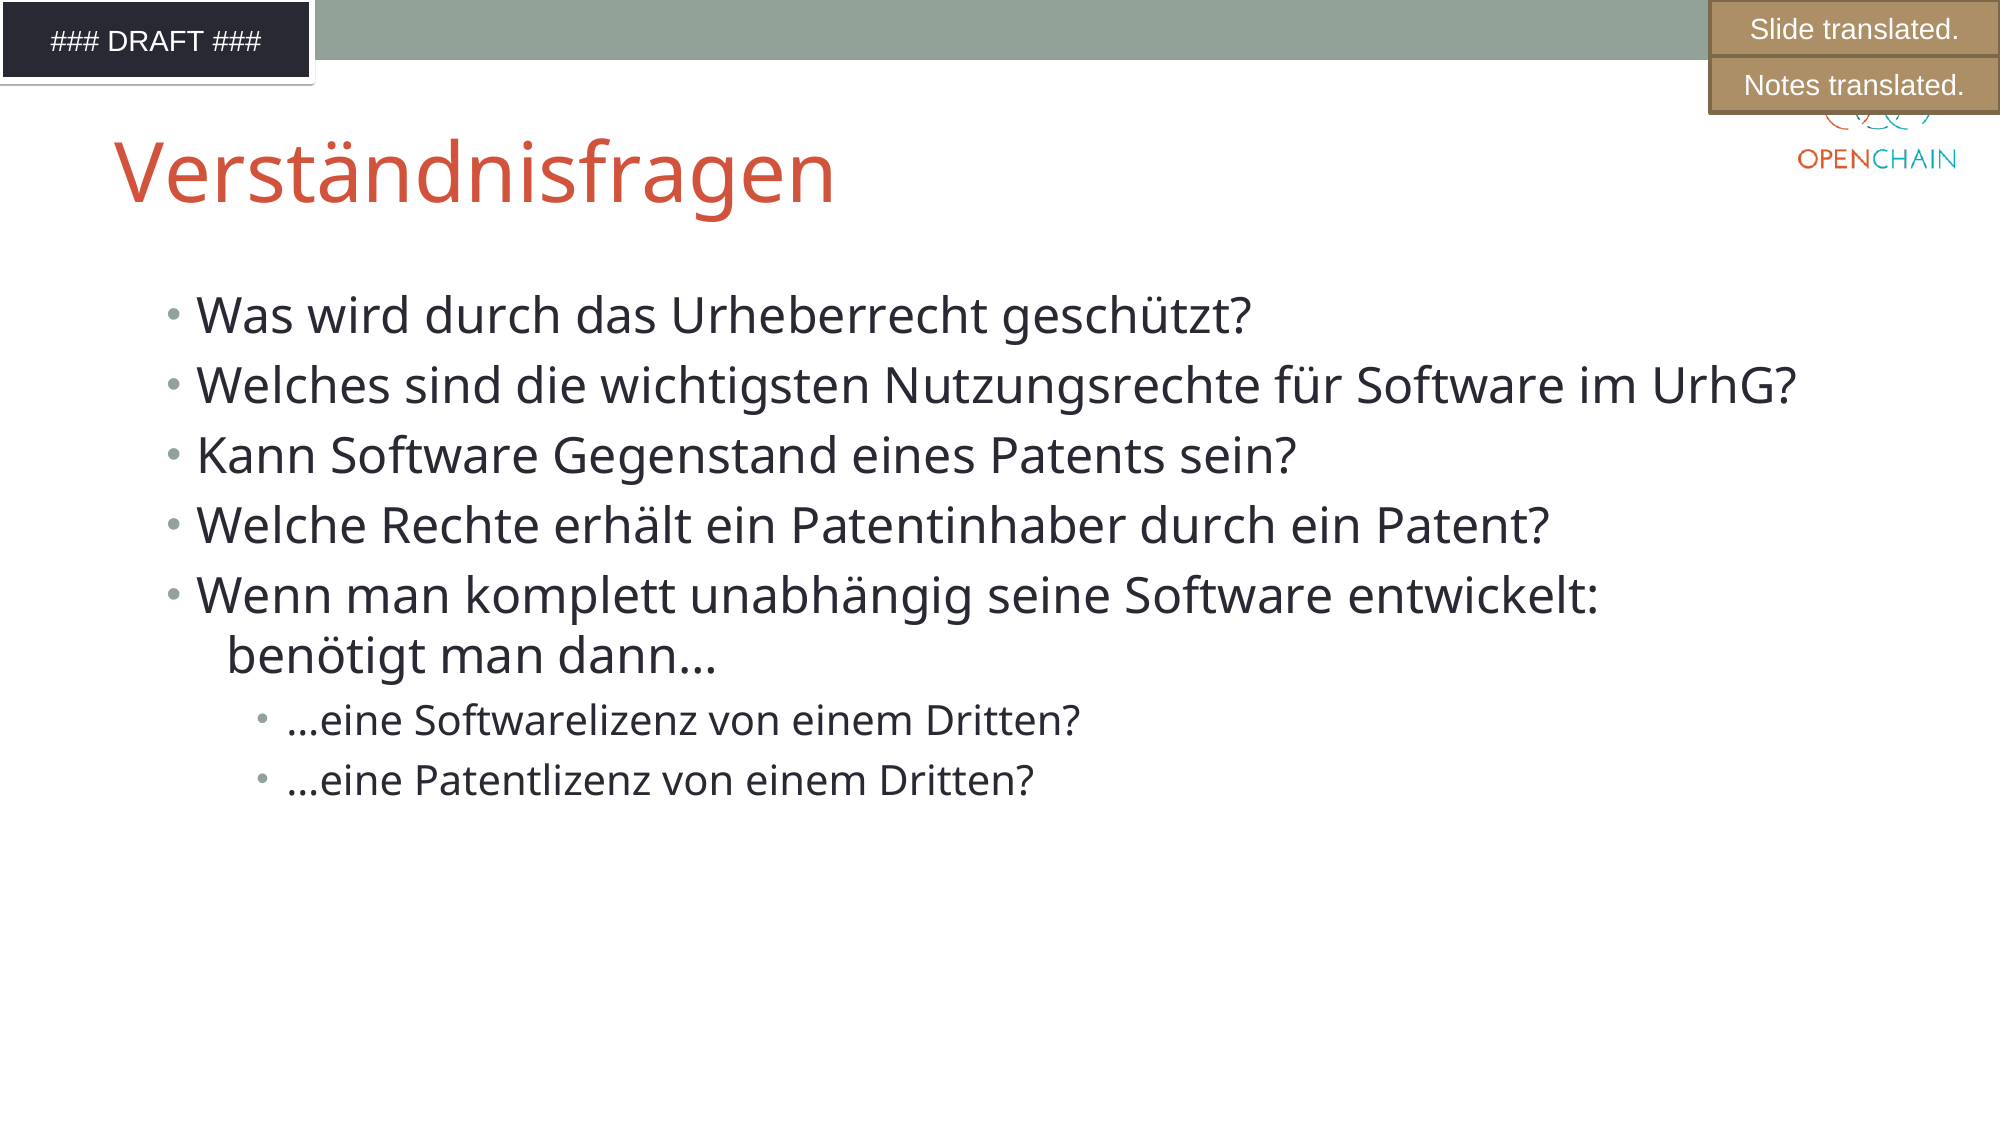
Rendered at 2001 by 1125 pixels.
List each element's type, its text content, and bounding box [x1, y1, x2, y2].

text_box Slide translated. [1710, 0, 2000, 56]
title Verständnisfragen [99, 87, 1900, 251]
list Was wird durch das Urheberrecht geschützt? Welches sind die wichtigsten Nutzungsrechte für Software im UrhG? Kann Software Gegenstand eines Patents sein? Welche Rechte erhält ein Patentinhaber durch ein Patent? Wenn man komplett unabhängig seine Software entwickelt: benötigt man dann… …eine Softwarelizenz von einem Dritten? …eine Patentlizenz von einem Dritten? [151, 275, 1877, 977]
text_box Notes translated. [1710, 56, 2000, 113]
